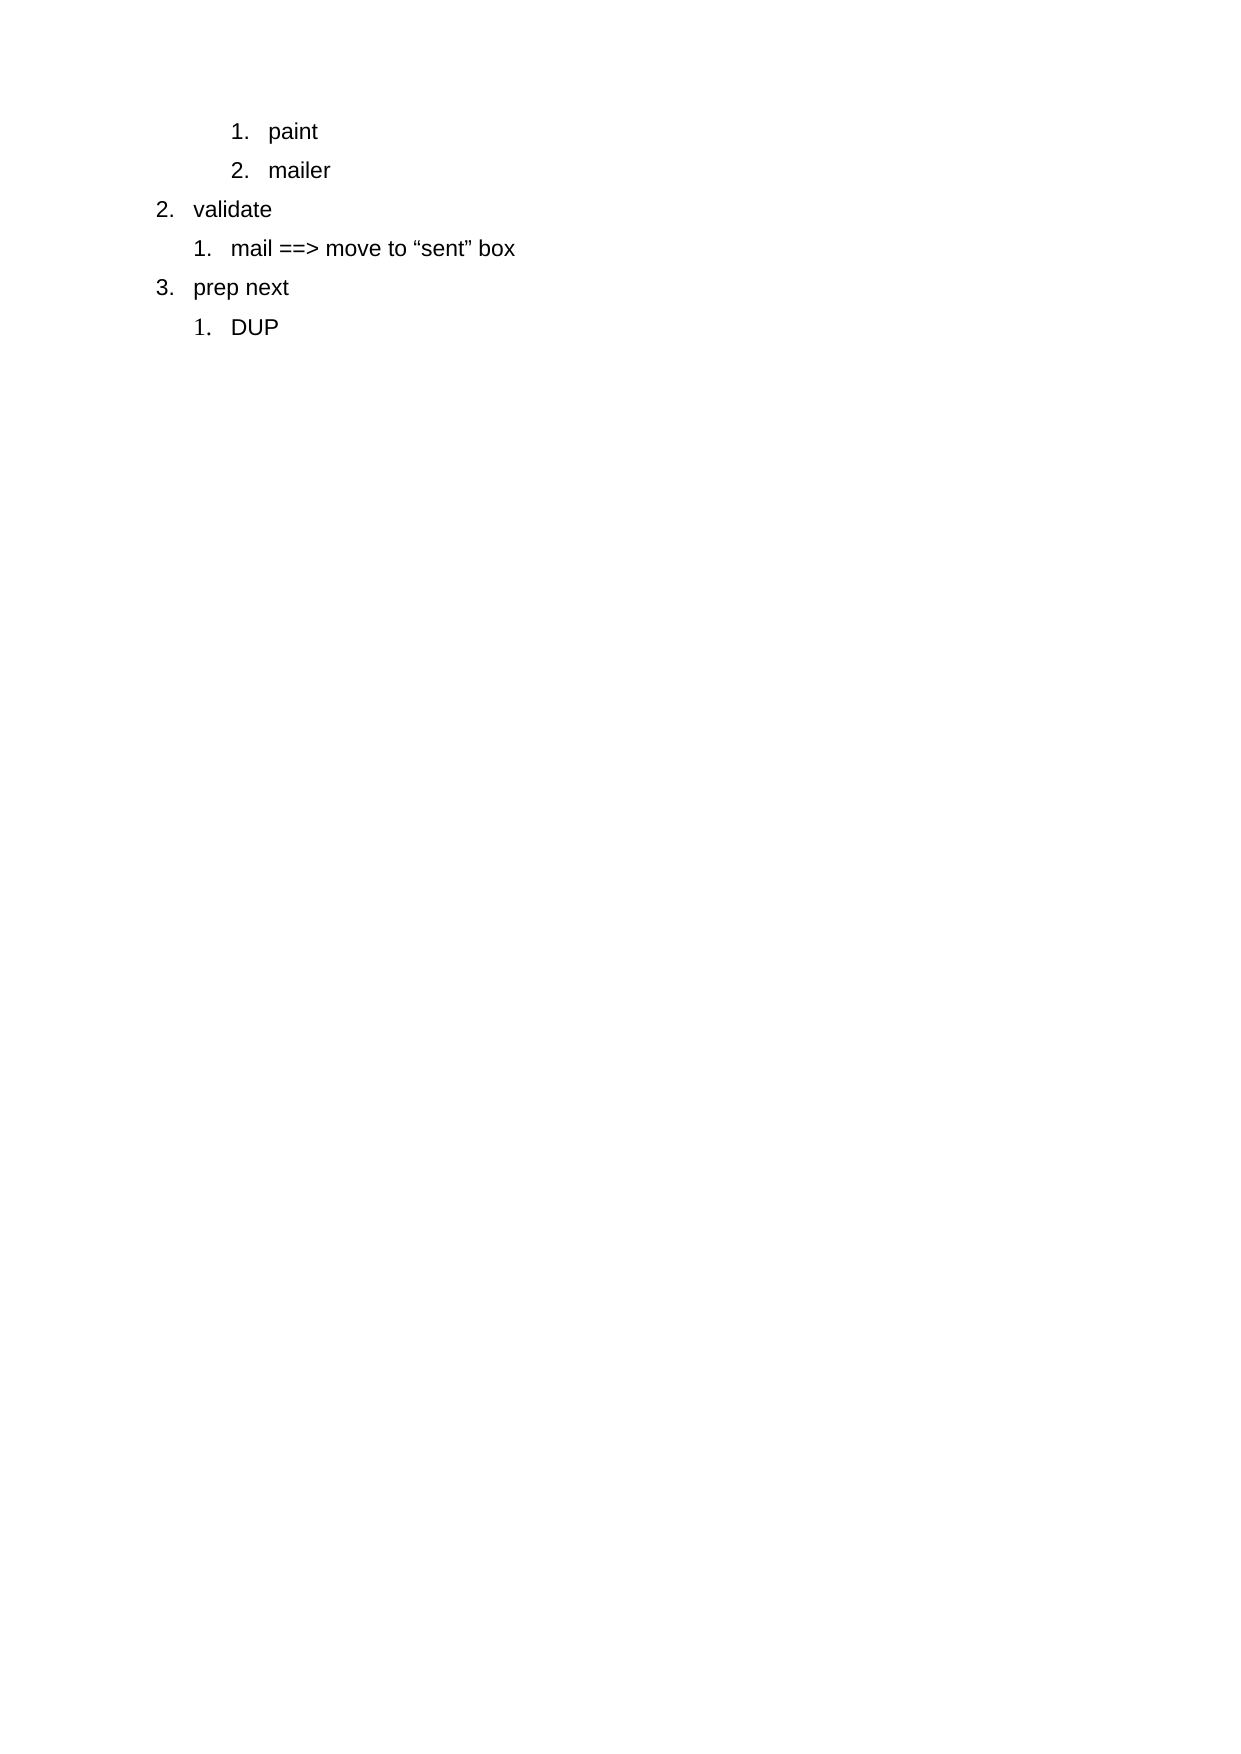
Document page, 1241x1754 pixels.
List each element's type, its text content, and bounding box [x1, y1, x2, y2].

list prep next [156, 273, 1122, 300]
list validate [156, 196, 1122, 222]
list mailer [231, 157, 1122, 183]
list DUP [193, 312, 1122, 370]
list paint [231, 118, 1122, 144]
list mail ==> move to “sent” box [193, 235, 1122, 261]
